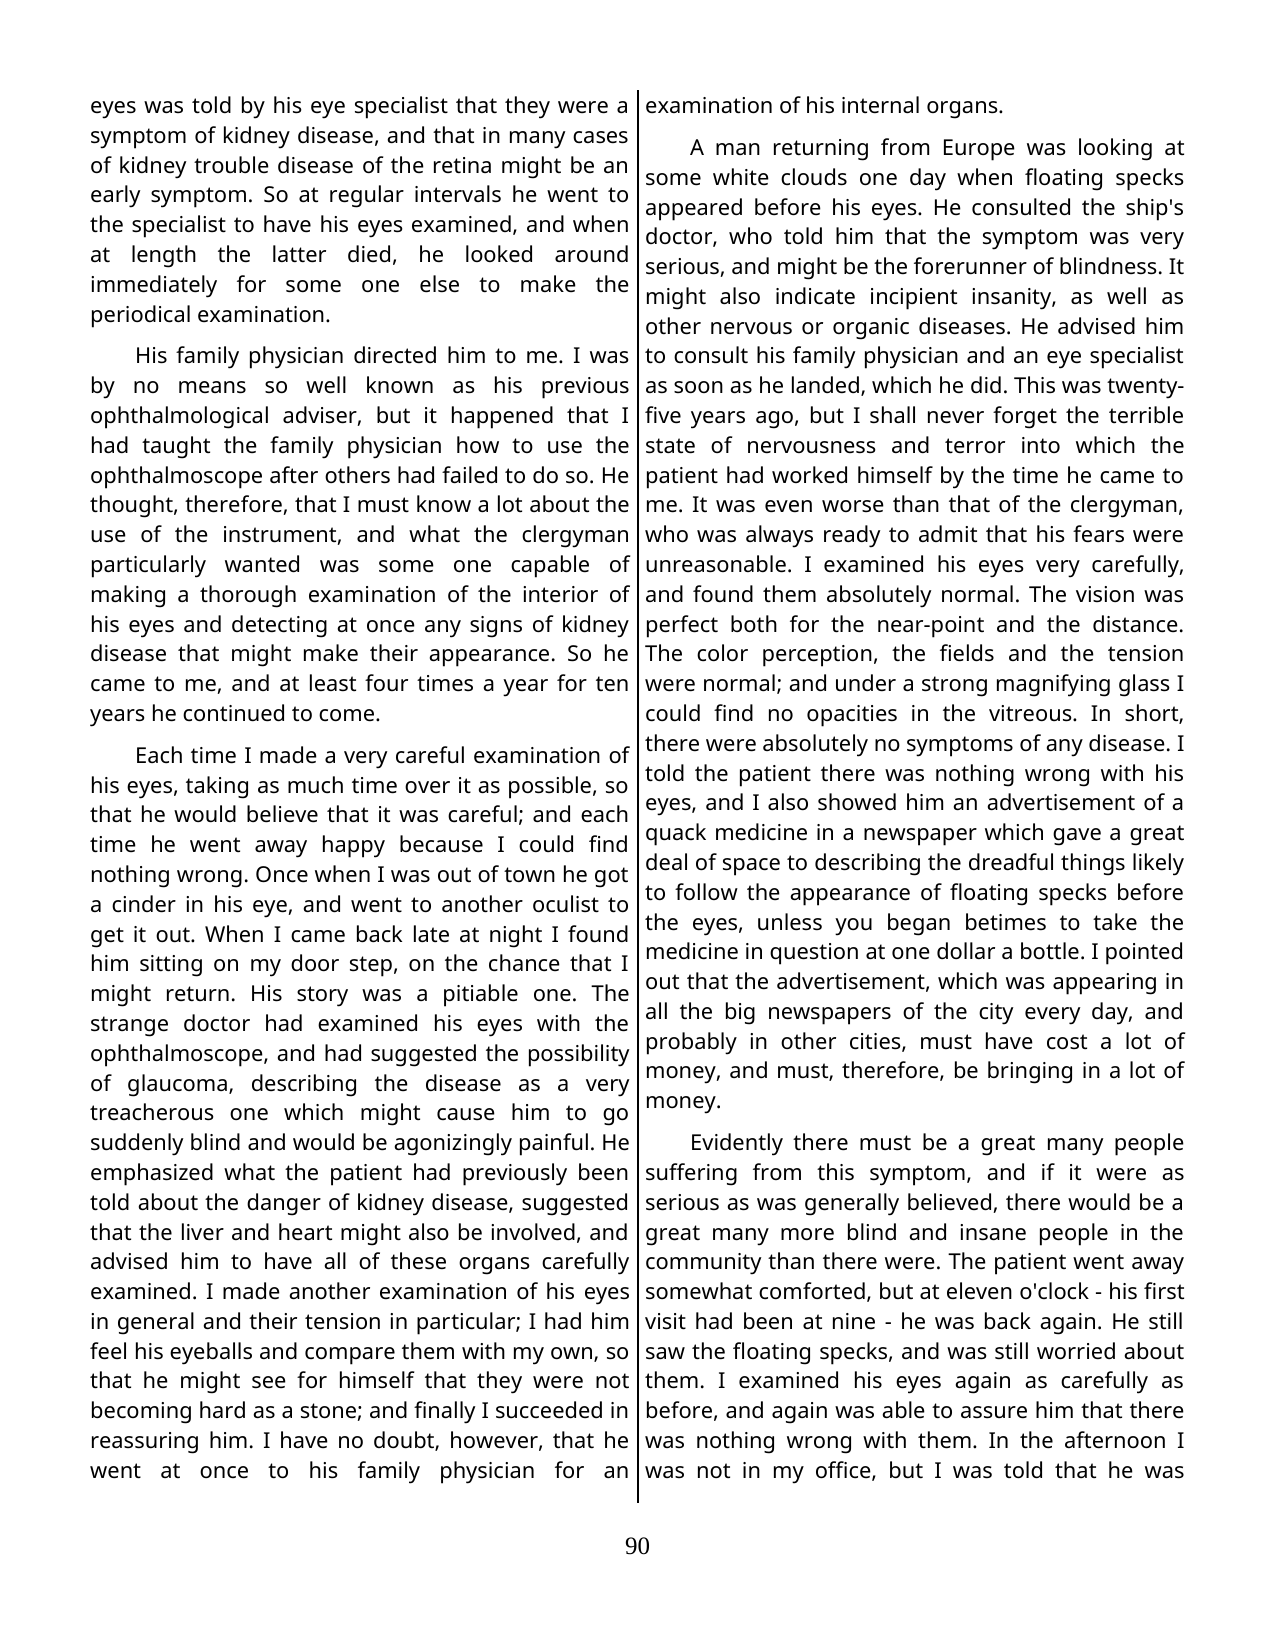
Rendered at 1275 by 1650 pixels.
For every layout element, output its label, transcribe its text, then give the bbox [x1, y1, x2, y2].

text eyes was told by his eye specialist that they were a symptom of kidney disease, and that in many cases of kidney trouble disease of the retina might be an early sym­ptom. So at regular intervals he went to the spec­ialist to have his eyes examined, and when at length the latter died, he looked around immediately for some one else to make the periodical examination. [90, 90, 630, 328]
text Evidently there must be a great many people suffer­ing from this symptom, and if it were as serious as was generally believed, there would be a great many more blind and insane people in the community than there were. The patient went away somewhat com­forted, but at eleven o'clock - his first visit had been at nine - he was back again. He still saw the floating specks, and was still worried about them. I examined his eyes again as carefully as before, and again was able to assure him that there was nothing wrong with them. In the afternoon I was not in my office, but I was told that he was [645, 1127, 1185, 1484]
text Each time I made a very careful examination of his eyes, taking as much time over it as possible, so that he would believe that it was careful; and each time he went away happy because I could find nothing wrong. Once when I was out of town he got a cinder in his eye, and went to another oculist to get it out. When I came back late at night I found him sitting on my door step, on the chance that I might return. His story was a pitiable one. The strange doctor had examined his eyes with the ophthal­moscope, and had suggested the possibility of glaucoma, describing the disease as a very treacherous one which might cause him to go suddenly blind and would be agoniz­ingly painful. He emphasized what the patient had previously been told about the danger of kidney disease, suggested that the liver and heart might also be involved, and advised him to have all of these organs carefully examined. I made another exami­na­tion of his eyes in general and their tension in par­tic­ular; I had him feel his eyeballs and compare them with my own, so that he might see for himself that they were not becoming hard as a stone; and finally I succeeded in reassuring him. I have no doubt, however, that he went at once to his family physician for an [90, 740, 630, 1484]
text A man returning from Europe was looking at some white clouds one day when floating specks appeared before his eyes. He consulted the ship's doctor, who told him that the symptom was very serious, and might be the forerunner of blindness. It might also indicate incipient insanity, as well as other nervous or organic diseases. He advised him to consult his family physician and an eye specialist as soon as he landed, which he did. This was twenty-five years ago, but I shall never forget the terrible state of nervousness and terror into which the patient had worked himself by the time he came to me. It was even worse than that of the clergyman, who was always ready to admit that his fears were unreas­onable. I examined his eyes very carefully, and found them absolutely normal. The vision was per­fect both for the near-point and the distance. The color perception, the fields and the tension were normal; and under a strong magnifying glass I could find no opacities in the vitreous. In short, there were absolutely no symptoms of any disease. I told the patient there was nothing wrong with his eyes, and I also showed him an advertisement of a quack medicine in a newspaper which gave a great deal of space to describing the dreadful things likely to follow the appearance of floating specks before the eyes, unless you began betimes to take the medicine in question at one dollar a bottle. I pointed out that the advertisement, which was appearing in all the big newspapers of the city every day, and probably in other cities, must have cost a lot of money, and must, therefore, be bringing in a lot of money. [645, 132, 1185, 1115]
text examination of his internal organs. [645, 90, 1185, 120]
text His family physician directed him to me. I was by no means so well known as his previous ophthalmological adviser, but it happened that I had taught the fam­ily physician how to use the ophthalmoscope after others had failed to do so. He thought, there­fore, that I must know a lot about the use of the instru­ment, and what the clergyman particularly wanted was some one capable of making a thorough exami­na­tion of the interior of his eyes and detecting at once any signs of kidney disease that might make their appearance. So he came to me, and at least four times a year for ten years he continued to come. [90, 340, 630, 728]
